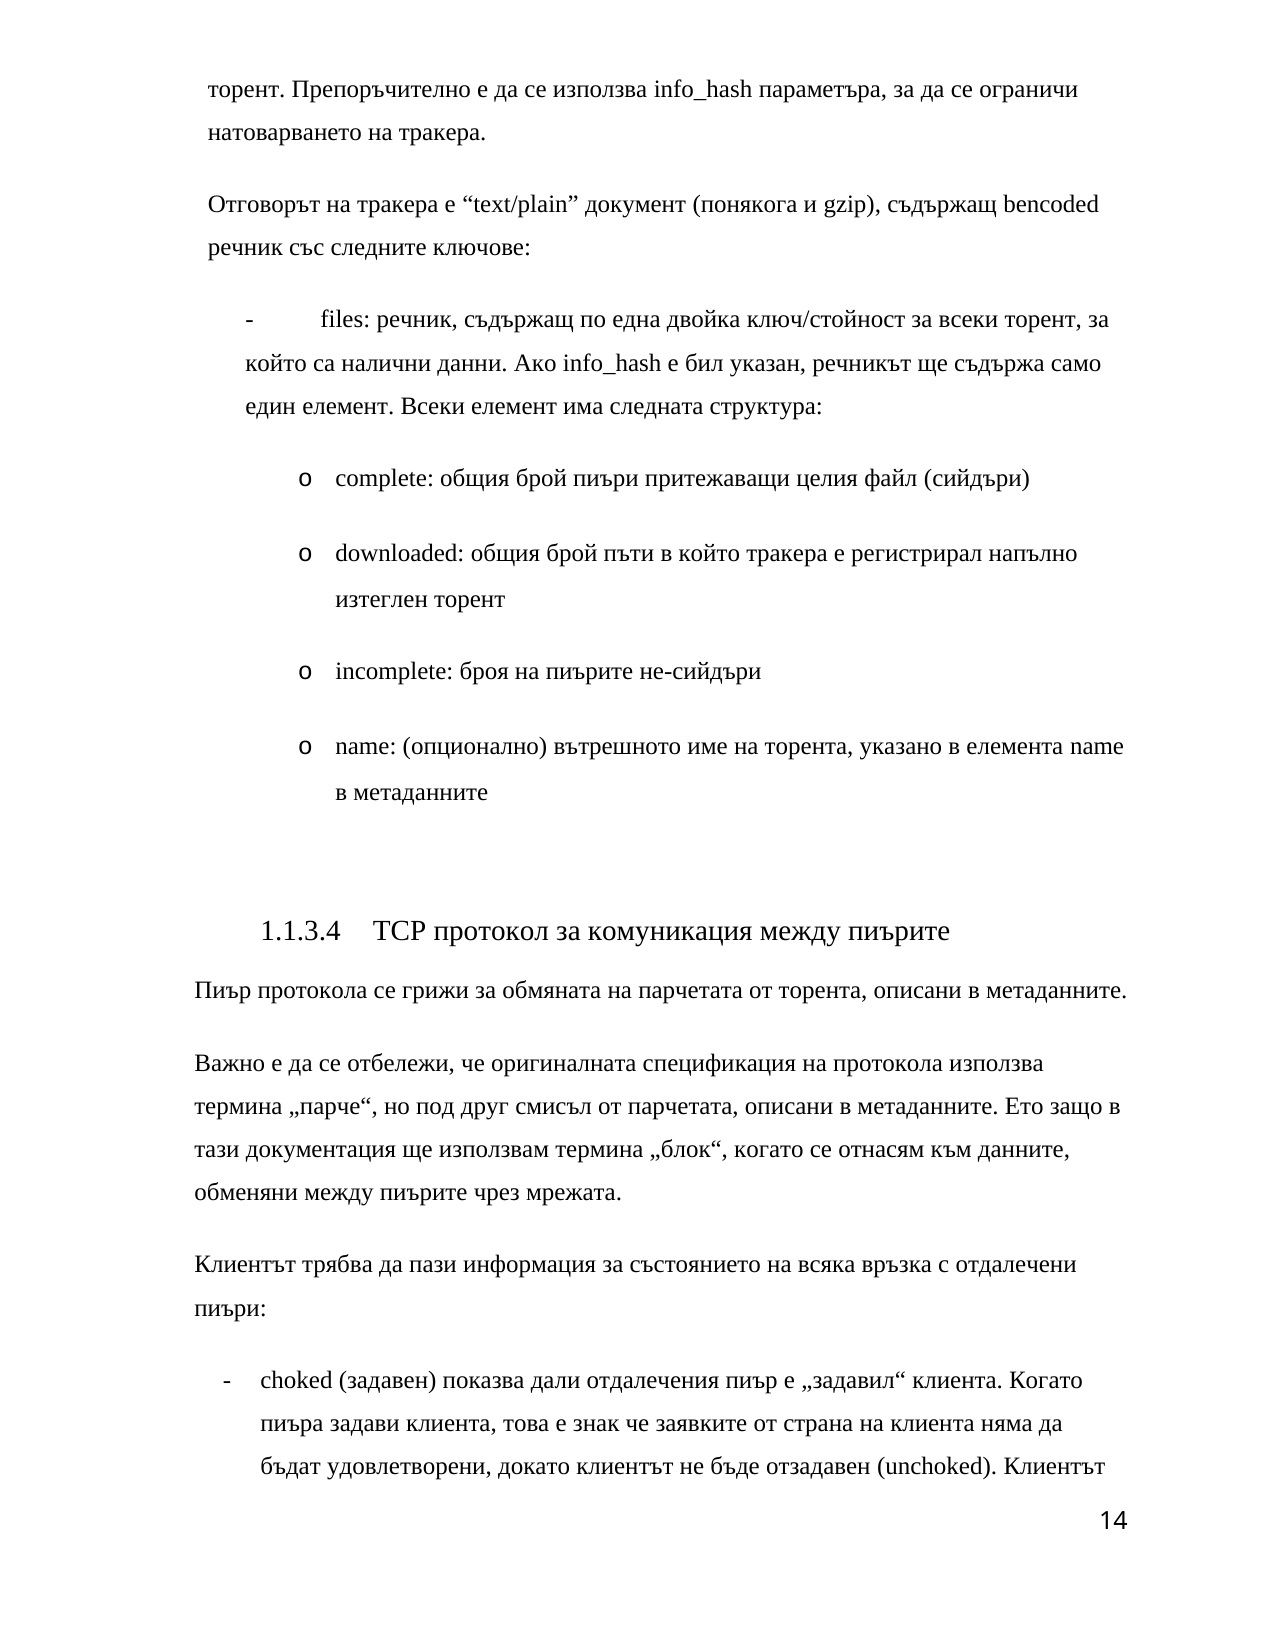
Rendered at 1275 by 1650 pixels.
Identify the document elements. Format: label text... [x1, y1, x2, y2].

list complete: общия брой пиъри притежаващи целия файл (сийдъри) [298, 463, 1127, 494]
list downloaded: общия брой пъти в който тракера е регистрирал напълно изтеглен торент [298, 538, 1127, 612]
text Клиентът трябва да пази информация за състоянието на всяка връзка с отдалечени пиъри: [194, 1249, 1127, 1321]
text Отговорът на тракера е “text/plain” документ (понякога и gzip), съдържащ bencoded речник със следните ключове: [208, 189, 1127, 261]
text Пиър протокола се грижи за обмяната на парчетата от торента, описани в метаданните. [194, 976, 1127, 1004]
list incomplete: броя на пиърите не-сийдъри [298, 656, 1127, 687]
subtitle TCP протокол за комуникация между пиърите [260, 913, 1127, 946]
text Важно е да се отбележи, че оригиналната спецификация на протокола използва термина „парче“, но под друг смисъл от парчетата, описани в метаданните. Ето защо в тази документация ще използвам термина „блок“, когато се отнасям към данните, обменяни между пиърите чрез мрежата. [194, 1048, 1127, 1206]
list files: речник, съдържащ по една двойка ключ/стойност за всеки торент, за който са налични данни. Ако info_hash е бил указан, речникът ще съдържа само един елемент. Всеки елемент има следната структура: [245, 304, 1127, 419]
list choked (задавен) показва дали отдалечения пиър е „задавил“ клиента. Когато пиъра задави клиента, това е знак че заявките от страна на клиента няма да бъдат удовлетворени, докато клиентът не бъде отзадавен (unchoked). Клиентът [223, 1365, 1127, 1480]
list name: (опционално) вътрешното име на торента, указано в елемента name в метаданните [298, 731, 1127, 805]
text торент. Препоръчително е да се използва info_hash параметъра, за да се ограничи натоварването на тракера. [208, 74, 1127, 146]
